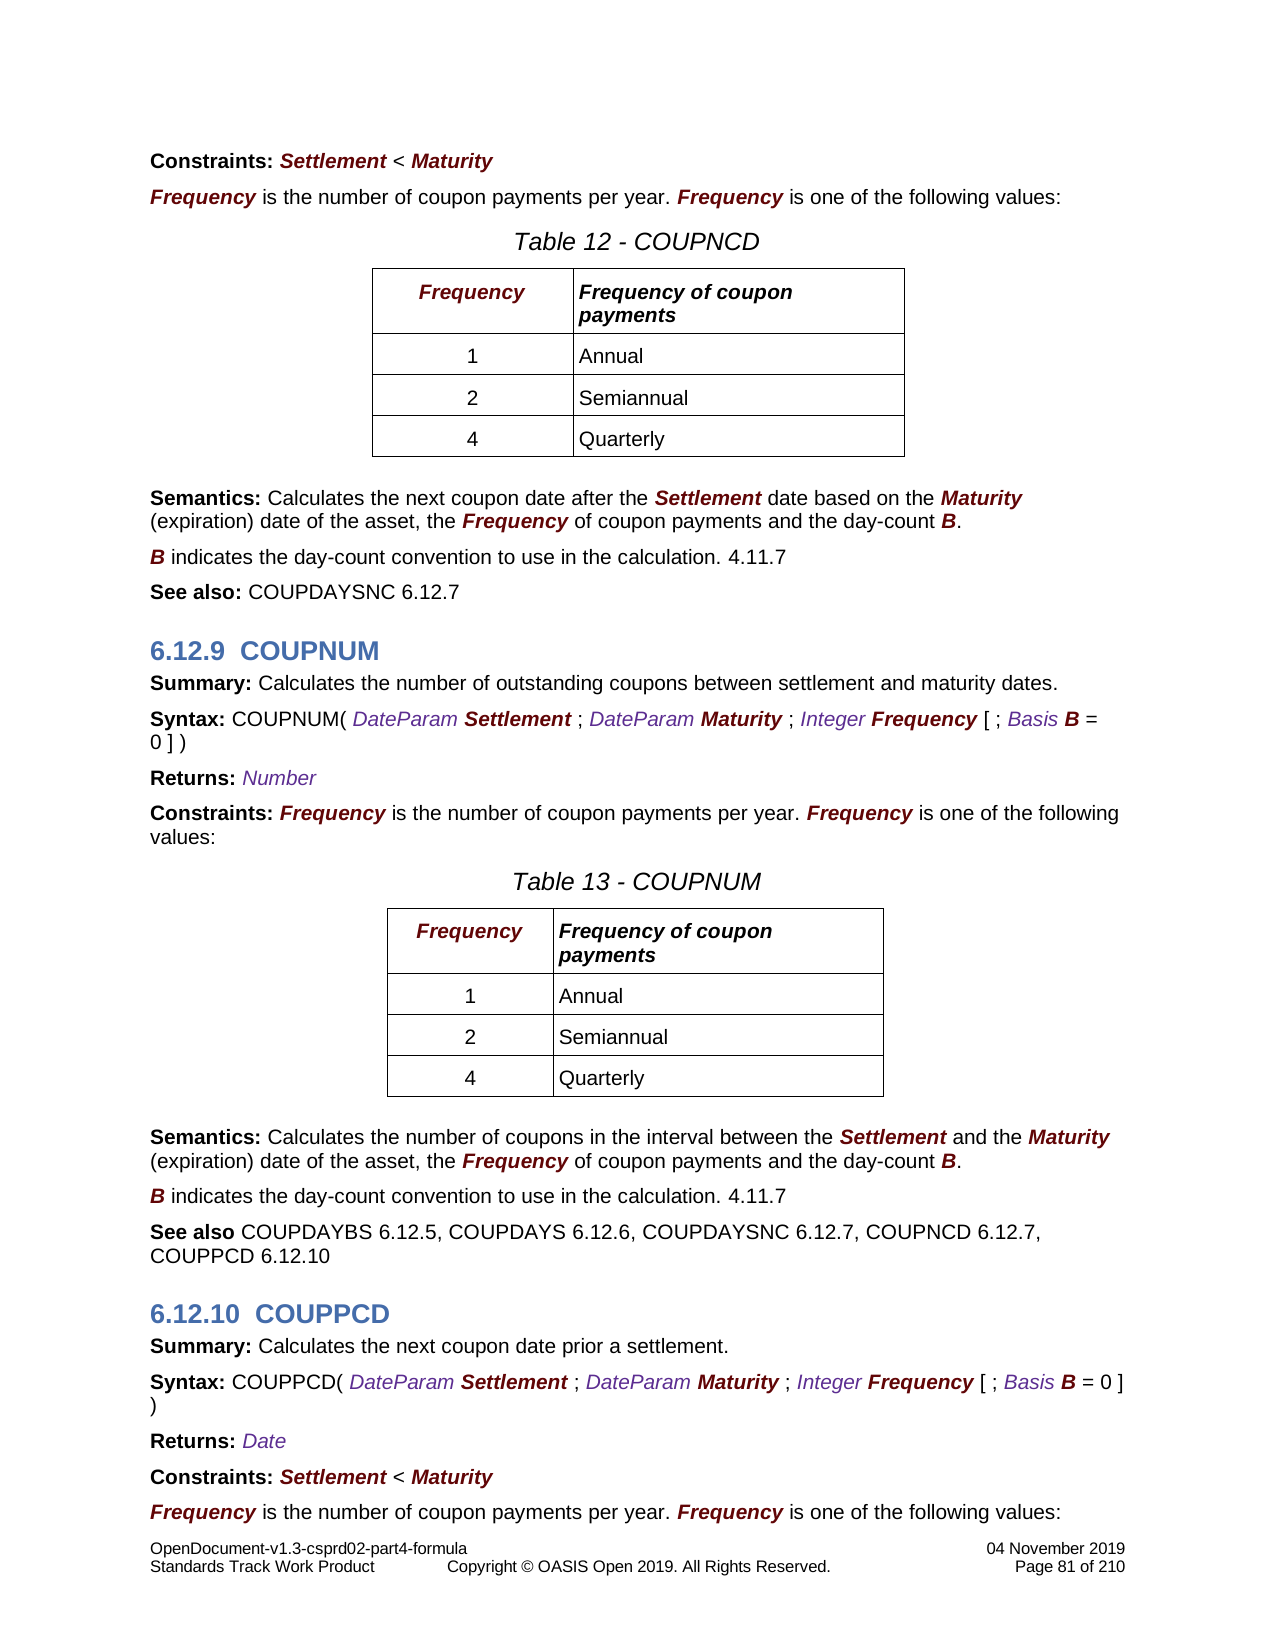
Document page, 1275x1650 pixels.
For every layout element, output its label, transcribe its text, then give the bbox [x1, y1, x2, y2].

text Summary: Calculates the number of outstanding coupons between settlement and maturity dates. [150, 671, 1125, 695]
text Table 13 - COUPNUM [150, 867, 1125, 896]
text Returns: Number [150, 766, 1125, 790]
table_cell Quarterly [574, 416, 904, 456]
subtitle COUPNUM [150, 635, 1125, 665]
table_header Frequency of coupon payments [554, 909, 883, 973]
table_cell 2 [373, 375, 573, 415]
text Frequency is the number of coupon payments per year. Frequency is one of the following values: [150, 1501, 1125, 1524]
table_cell 4 [388, 1056, 553, 1096]
table_cell Semiannual [554, 1015, 883, 1055]
text B indicates the day-count convention to use in the calculation. 4.11.7 [150, 1185, 1125, 1208]
text Semantics: Calculates the number of coupons in the interval between the Settlement and the Maturity (expiration) date of the asset, the Frequency of coupon payments and the day-count B. [150, 1102, 1125, 1173]
subtitle COUPPCD [150, 1299, 1125, 1329]
table_header Frequency of coupon payments [574, 269, 904, 333]
text See also: COUPDAYSNC 6.12.7 [150, 581, 1125, 604]
table_cell 1 [388, 974, 553, 1014]
text Syntax: COUPPCD( DateParam Settlement ; DateParam Maturity ; Integer Frequency [ ; Basis B = 0 ] ) [150, 1370, 1125, 1417]
table_cell 1 [373, 334, 573, 374]
text Table 12 - COUPNCD [150, 228, 1125, 256]
text Constraints: Settlement < Maturity [150, 1465, 1125, 1489]
text See also COUPDAYBS 6.12.5, COUPDAYS 6.12.6, COUPDAYSNC 6.12.7, COUPNCD 6.12.7, COUPPCD 6.12.10 [150, 1221, 1125, 1268]
text Semantics: Calculates the next coupon date after the Settlement date based on the Maturity (expiration) date of the asset, the Frequency of coupon payments and the day-count B. [150, 462, 1125, 533]
table_cell 4 [373, 416, 573, 456]
table_header Frequency [373, 269, 573, 333]
text Constraints: Settlement < Maturity [150, 150, 1125, 173]
table_cell Semiannual [574, 375, 904, 415]
table_cell Annual [554, 974, 883, 1014]
table_cell Annual [574, 334, 904, 374]
text B indicates the day-count convention to use in the calculation. 4.11.7 [150, 545, 1125, 569]
text Summary: Calculates the next coupon date prior a settlement. [150, 1335, 1125, 1358]
table_header Frequency [388, 909, 553, 973]
table_cell 2 [388, 1015, 553, 1055]
text Returns: Date [150, 1429, 1125, 1453]
table_cell Quarterly [554, 1056, 883, 1096]
text Frequency is the number of coupon payments per year. Frequency is one of the following values: [150, 186, 1125, 209]
text Constraints: Frequency is the number of coupon payments per year. Frequency is one of the following values: [150, 802, 1125, 849]
text Syntax: COUPNUM( DateParam Settlement ; DateParam Maturity ; Integer Frequency [ ; Basis B = 0 ] ) [150, 707, 1125, 754]
